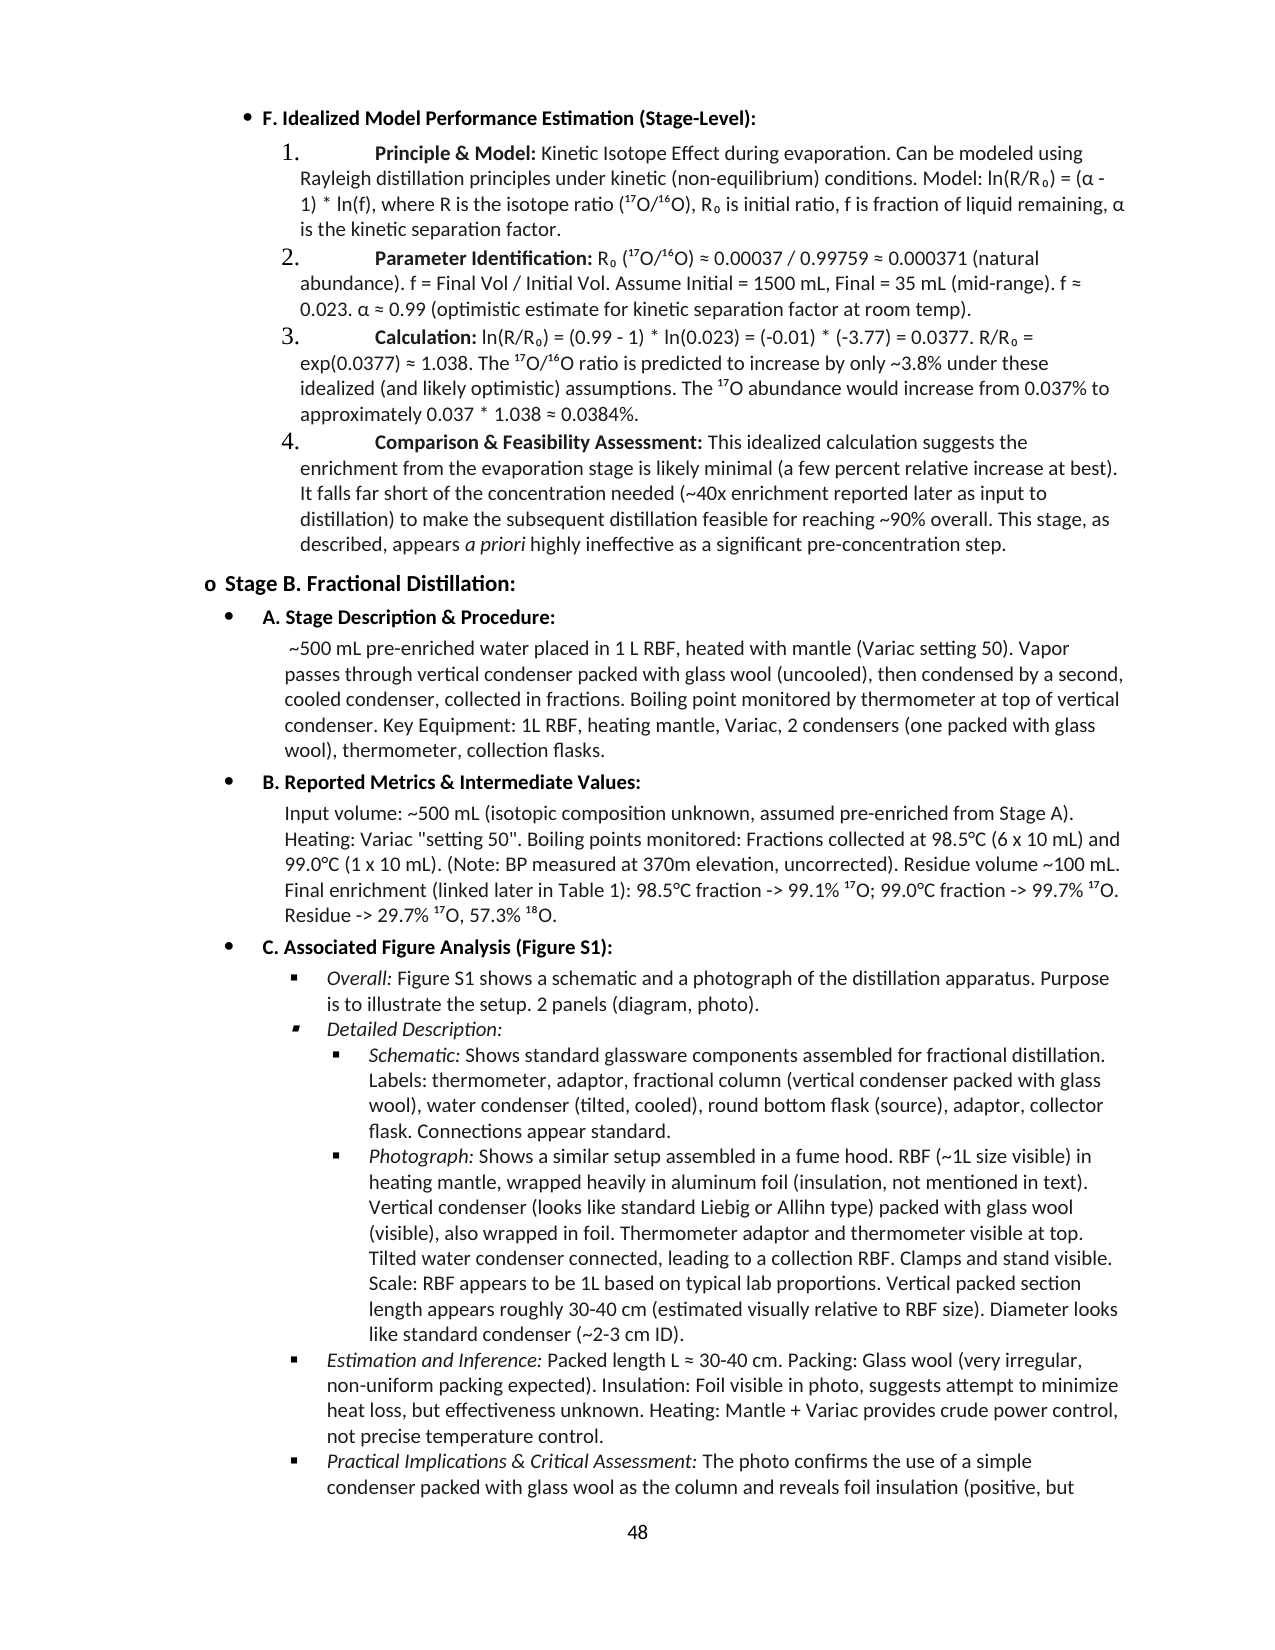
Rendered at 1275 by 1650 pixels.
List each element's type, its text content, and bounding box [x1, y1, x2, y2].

list Estimation and Inference: Packed length L ≈ 30-40 cm. Packing: Glass wool (very irregular, non-uniform packing expected). Insulation: Foil visible in photo, suggests attempt to minimize heat loss, but effectiveness unknown. Heating: Mantle + Variac provides crude power control, not precise temperature control. [289, 1347, 1125, 1448]
text Input volume: ~500 mL (isotopic composition unknown, assumed pre-enriched from Stage A). Heating: Variac "setting 50". Boiling points monitored: Fractions collected at 98.5°C (6 x 10 mL) and 99.0°C (1 x 10 mL). (Note: BP measured at 370m elevation, uncorrected). Residue volume ~100 mL. Final enrichment (linked later in Table 1): 98.5°C fraction -> 99.1% ¹⁷O; 99.0°C fraction -> 99.7% ¹⁷O. Residue -> 29.7% ¹⁷O, 57.3% ¹⁸O. [284, 801, 1125, 928]
text ~500 mL pre-enriched water placed in 1 L RBF, heated with mantle (Variac setting 50). Vapor passes through vertical condenser packed with glass wool (uncooled), then condensed by a second, cooled condenser, collected in fractions. Boiling point monitored by thermometer at top of vertical condenser. Key Equipment: 1L RBF, heating mantle, Variac, 2 condensers (one packed with glass wool), thermometer, collection flasks. [284, 636, 1125, 763]
subtitle B. Reported Metrics & Intermediate Values: [225, 769, 1125, 794]
list Stage B. Fractional Distillation: [204, 569, 1125, 598]
subtitle A. Stage Description & Procedure: [225, 604, 1125, 629]
list Practical Implications & Critical Assessment: The photo confirms the use of a simple condenser packed with glass wool as the column and reveals foil insulation (positive, but [289, 1448, 1125, 1499]
list Overall: Figure S1 shows a schematic and a photograph of the distillation apparatus. Purpose is to illustrate the setup. 2 panels (diagram, photo). [289, 966, 1125, 1016]
list Calculation: ln(R/R₀) = (0.99 - 1) * ln(0.023) = (-0.01) * (-3.77) = 0.0377. R/R₀ = exp(0.0377) ≈ 1.038. The ¹⁷O/¹⁶O ratio is predicted to increase by only ~3.8% under these idealized (and likely optimistic) assumptions. The ¹⁷O abundance would increase from 0.037% to approximately 0.037 * 1.038 ≈ 0.0384%. [281, 321, 1125, 426]
list Detailed Description: [289, 1016, 1125, 1042]
list Principle & Model: Kinetic Isotope Effect during evaporation. Can be modeled using Rayleigh distillation principles under kinetic (non-equilibrium) conditions. Model: ln(R/R₀) = (α - 1) * ln(f), where R is the isotope ratio (¹⁷O/¹⁶O), R₀ is initial ratio, f is fraction of liquid remaining, α is the kinetic separation factor. [281, 137, 1125, 242]
subtitle F. Idealized Model Performance Estimation (Stage-Level): [244, 105, 1125, 130]
list Comparison & Feasibility Assessment: This idealized calculation suggests the enrichment from the evaporation stage is likely minimal (a few percent relative increase at best). It falls far short of the concentration needed (~40x enrichment reported later as input to distillation) to make the subsequent distillation feasible for reaching ~90% overall. This stage, as described, appears a priori highly ineffective as a significant pre-concentration step. [281, 426, 1125, 557]
list Parameter Identification: R₀ (¹⁷O/¹⁶O) ≈ 0.00037 / 0.99759 ≈ 0.000371 (natural abundance). f = Final Vol / Initial Vol. Assume Initial = 1500 mL, Final = 35 mL (mid-range). f ≈ 0.023. α ≈ 0.99 (optimistic estimate for kinetic separation factor at room temp). [281, 242, 1125, 321]
subtitle C. Associated Figure Analysis (Figure S1): [225, 934, 1125, 959]
list Schematic: Shows standard glassware components assembled for fractional distillation. Labels: thermometer, adaptor, fractional column (vertical condenser packed with glass wool), water condenser (tilted, cooled), round bottom flask (source), adaptor, collector flask. Connections appear standard. [331, 1042, 1125, 1143]
list Photograph: Shows a similar setup assembled in a fume hood. RBF (~1L size visible) in heating mantle, wrapped heavily in aluminum foil (insulation, not mentioned in text). Vertical condenser (looks like standard Liebig or Allihn type) packed with glass wool (visible), also wrapped in foil. Thermometer adaptor and thermometer visible at top. Tilted water condenser connected, leading to a collection RBF. Clamps and stand visible. Scale: RBF appears to be 1L based on typical lab proportions. Vertical packed section length appears roughly 30-40 cm (estimated visually relative to RBF size). Diameter looks like standard condenser (~2-3 cm ID). [331, 1143, 1125, 1347]
